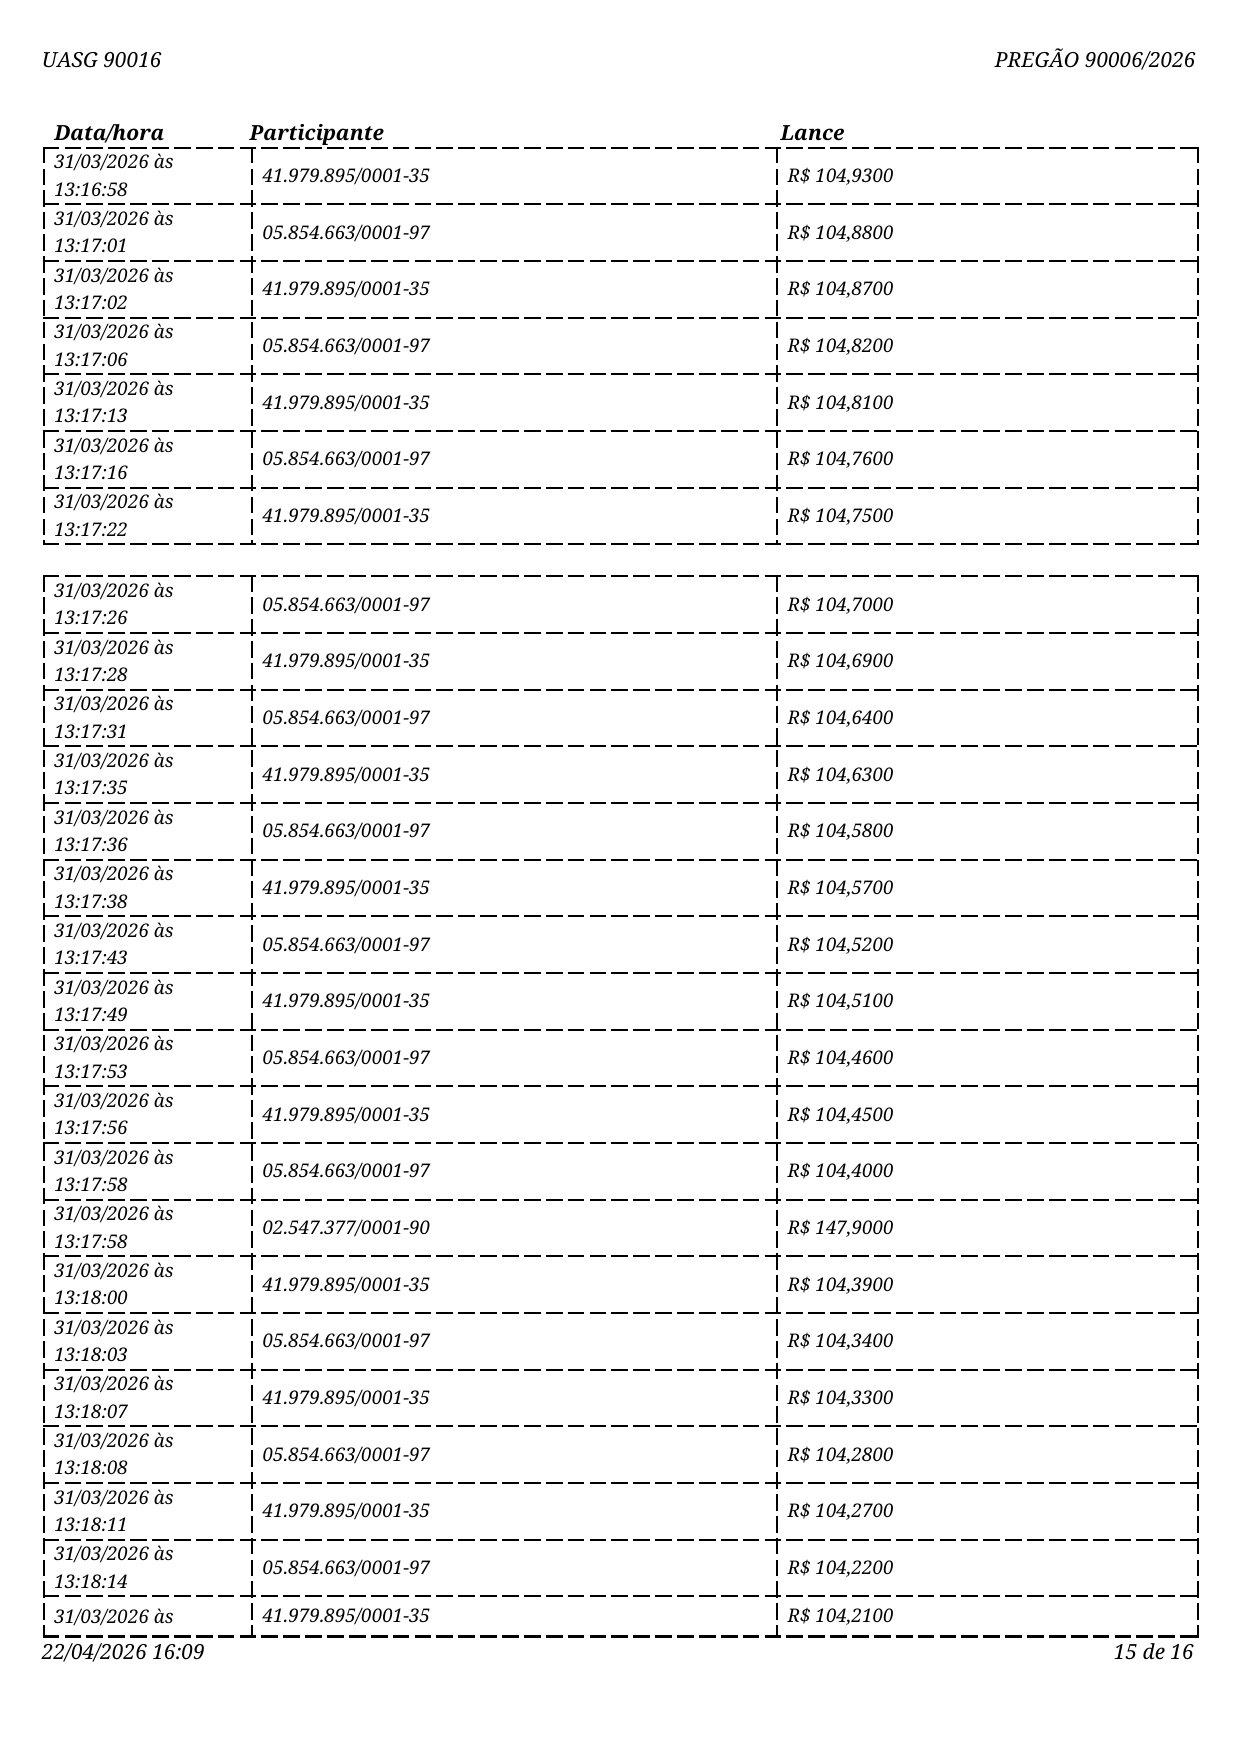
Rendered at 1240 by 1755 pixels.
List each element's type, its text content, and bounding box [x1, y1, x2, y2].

table_cell R$ 104,7600 [777, 430, 1198, 487]
table_cell 31/03/2026 às [44, 1595, 252, 1635]
table_cell 31/03/2026 às 13:17:36 [44, 802, 252, 858]
table_cell 31/03/2026 às 13:17:49 [44, 972, 252, 1028]
table_cell 31/03/2026 às 13:18:00 [44, 1255, 252, 1312]
table_cell 05.854.663/0001-97 [252, 317, 777, 373]
table_cell R$ 104,4600 [777, 1029, 1198, 1085]
table_cell 41.979.895/0001-35 [252, 1482, 777, 1538]
table_cell R$ 104,2700 [777, 1482, 1198, 1538]
table_cell 05.854.663/0001-97 [252, 1425, 777, 1482]
table_cell R$ 104,6300 [777, 745, 1198, 802]
table_cell 31/03/2026 às 13:18:07 [44, 1369, 252, 1425]
table_cell 41.979.895/0001-35 [252, 1595, 777, 1635]
table_header 05.854.663/0001-97 [252, 575, 777, 632]
table_cell 31/03/2026 às 13:17:22 [44, 487, 252, 543]
table_cell 41.979.895/0001-35 [252, 1085, 777, 1142]
table_cell R$ 104,2200 [777, 1539, 1198, 1595]
table_cell 31/03/2026 às 13:18:03 [44, 1312, 252, 1368]
table_cell 41.979.895/0001-35 [252, 373, 777, 430]
table_cell 41.979.895/0001-35 [252, 745, 777, 802]
table_cell R$ 104,6400 [777, 689, 1198, 745]
table_cell 31/03/2026 às 13:17:58 [44, 1199, 252, 1255]
table_cell R$ 104,3300 [777, 1369, 1198, 1425]
table_cell R$ 147,9000 [777, 1199, 1198, 1255]
table_cell 02.547.377/0001-90 [252, 1199, 777, 1255]
table_cell 31/03/2026 às 13:17:31 [44, 689, 252, 745]
table_cell 31/03/2026 às 13:17:53 [44, 1029, 252, 1085]
table_cell 31/03/2026 às 13:17:02 [44, 260, 252, 317]
table_cell 31/03/2026 às 13:17:35 [44, 745, 252, 802]
table_cell 41.979.895/0001-35 [252, 859, 777, 915]
table_cell R$ 104,8700 [777, 260, 1198, 317]
table_cell 41.979.895/0001-35 [252, 972, 777, 1028]
table_cell 41.979.895/0001-35 [252, 632, 777, 688]
table_cell 05.854.663/0001-97 [252, 1142, 777, 1198]
table_cell 41.979.895/0001-35 [252, 147, 777, 203]
table_cell R$ 104,9300 [777, 147, 1198, 203]
table_cell R$ 104,8200 [777, 317, 1198, 373]
table_cell 05.854.663/0001-97 [252, 689, 777, 745]
table_cell 31/03/2026 às 13:17:43 [44, 915, 252, 972]
table_cell 05.854.663/0001-97 [252, 915, 777, 972]
table_cell 31/03/2026 às 13:17:28 [44, 632, 252, 688]
table_cell R$ 104,6900 [777, 632, 1198, 688]
table_cell 05.854.663/0001-97 [252, 1312, 777, 1368]
table_cell R$ 104,5100 [777, 972, 1198, 1028]
table_cell 31/03/2026 às 13:17:58 [44, 1142, 252, 1198]
table_cell 31/03/2026 às 13:18:14 [44, 1539, 252, 1595]
table_cell 31/03/2026 às 13:17:06 [44, 317, 252, 373]
table_cell 05.854.663/0001-97 [252, 430, 777, 487]
table_cell R$ 104,5700 [777, 859, 1198, 915]
table_cell 31/03/2026 às 13:17:13 [44, 373, 252, 430]
table_cell R$ 104,4500 [777, 1085, 1198, 1142]
table_cell R$ 104,3400 [777, 1312, 1198, 1368]
table_cell 31/03/2026 às 13:17:01 [44, 203, 252, 260]
table_cell 31/03/2026 às 13:16:58 [44, 147, 252, 203]
table_cell R$ 104,5200 [777, 915, 1198, 972]
table_cell 31/03/2026 às 13:18:08 [44, 1425, 252, 1482]
table_cell 05.854.663/0001-97 [252, 1539, 777, 1595]
table_cell R$ 104,4000 [777, 1142, 1198, 1198]
table_cell R$ 104,2100 [777, 1595, 1198, 1635]
table_cell 31/03/2026 às 13:17:16 [44, 430, 252, 487]
table_cell 31/03/2026 às 13:17:38 [44, 859, 252, 915]
table_cell R$ 104,3900 [777, 1255, 1198, 1312]
table_cell R$ 104,7500 [777, 487, 1198, 543]
table_cell 31/03/2026 às 13:17:56 [44, 1085, 252, 1142]
table_cell R$ 104,8800 [777, 203, 1198, 260]
table_cell 41.979.895/0001-35 [252, 260, 777, 317]
table_cell 05.854.663/0001-97 [252, 1029, 777, 1085]
table_cell 41.979.895/0001-35 [252, 1369, 777, 1425]
table_cell 31/03/2026 às 13:18:11 [44, 1482, 252, 1538]
table_cell R$ 104,8100 [777, 373, 1198, 430]
table_cell R$ 104,5800 [777, 802, 1198, 858]
table_header 31/03/2026 às 13:17:26 [44, 575, 252, 632]
table_cell 41.979.895/0001-35 [252, 487, 777, 543]
table_cell 41.979.895/0001-35 [252, 1255, 777, 1312]
table_cell R$ 104,2800 [777, 1425, 1198, 1482]
table_header R$ 104,7000 [777, 575, 1198, 632]
table_cell 05.854.663/0001-97 [252, 203, 777, 260]
table_cell 05.854.663/0001-97 [252, 802, 777, 858]
